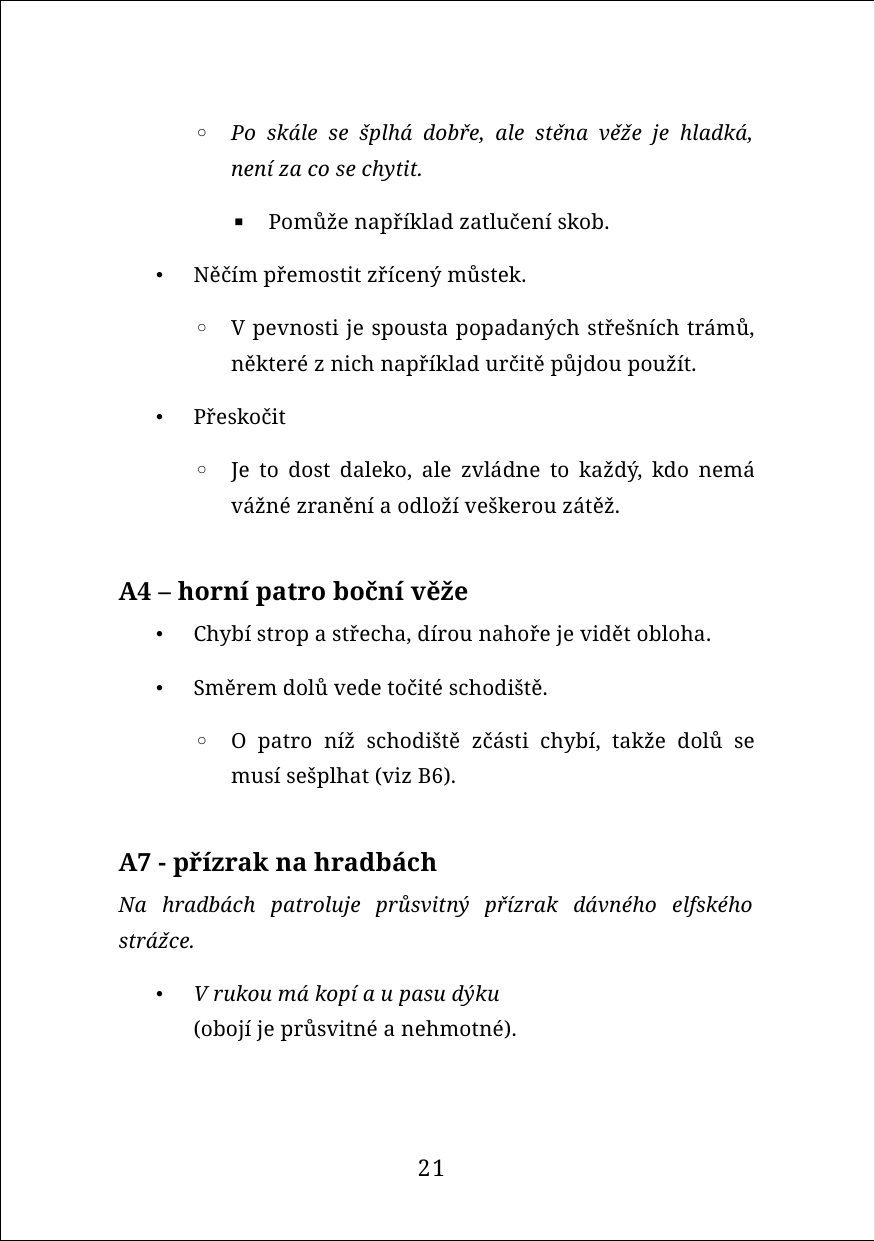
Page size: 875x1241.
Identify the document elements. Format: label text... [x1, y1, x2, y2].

list V rukou má kopí a u pasu dýku (obojí je průsvitné a nehmotné). [156, 979, 756, 1043]
list Přeskočit [156, 402, 756, 431]
list O patro níž schodiště zčásti chybí, takže dolů se musí sešplhat (viz B6). [193, 726, 756, 790]
list Je to dost daleko, ale zvládne to každý, kdo nemá vážné zranění a odloží veškerou zátěž. [193, 455, 756, 519]
list Něčím přemostit zřícený můstek. [156, 260, 756, 289]
text Na hradbách patroluje průsvitný přízrak dávného elfského strážce. [118, 890, 756, 954]
subtitle A7 - přízrak na hradbách [118, 844, 756, 878]
list V pevnosti je spousta popadaných střešních trámů, některé z nich například určitě půjdou použít. [193, 313, 756, 377]
subtitle A4 – horní patro boční věže [118, 574, 756, 608]
list Pomůže například zatlučení skob. [231, 207, 756, 235]
list Směrem dolů vede točité schodiště. [156, 673, 756, 701]
list Po skále se šplhá dobře, ale stěna věže je hladká, není za co se chytit. [193, 118, 756, 182]
list Chybí strop a střecha, dírou nahoře je vidět obloha. [156, 619, 756, 648]
